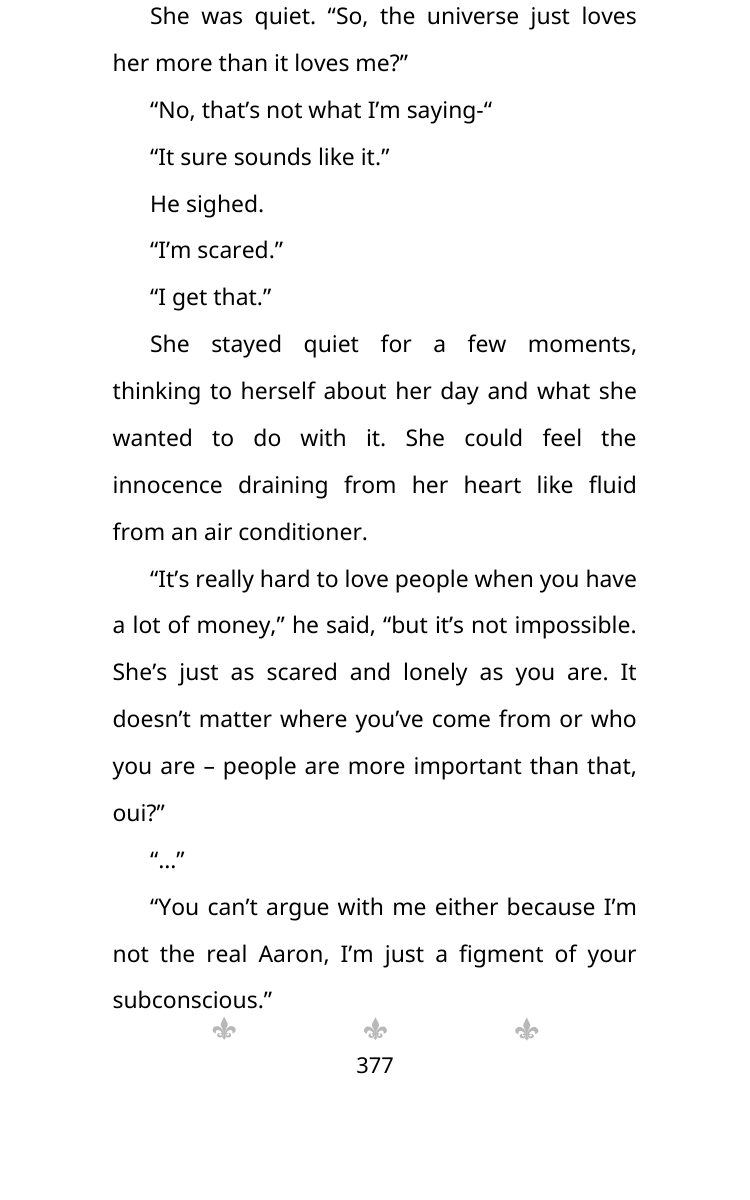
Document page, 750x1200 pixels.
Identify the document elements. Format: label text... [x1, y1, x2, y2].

text She stayed quiet for a few moments, thinking to herself about her day and what she wanted to do with it. She could feel the innocence draining from her heart like fluid from an air conditioner. [112, 328, 637, 547]
text “It’s really hard to love people when you have a lot of money,” he said, “but it’s not impossible. She’s just as scared and lonely as you are. It doesn’t matter where you’ve come from or who you are – people are more important than that, oui?” [112, 562, 637, 828]
text He sighed. [112, 187, 637, 219]
text “I get that.” [112, 281, 637, 312]
text “You can’t argue with me either because I’m not the real Aaron, I’m just a figment of your subconscious.” [112, 891, 637, 1016]
text “No, that’s not what I’m saying-“ [112, 94, 637, 125]
text “It sure sounds like it.” [112, 141, 637, 172]
text “I’m scared.” [112, 234, 637, 266]
text She was quiet. “So, the universe just loves her more than it loves me?” [112, 0, 637, 78]
text “…” [112, 844, 637, 875]
